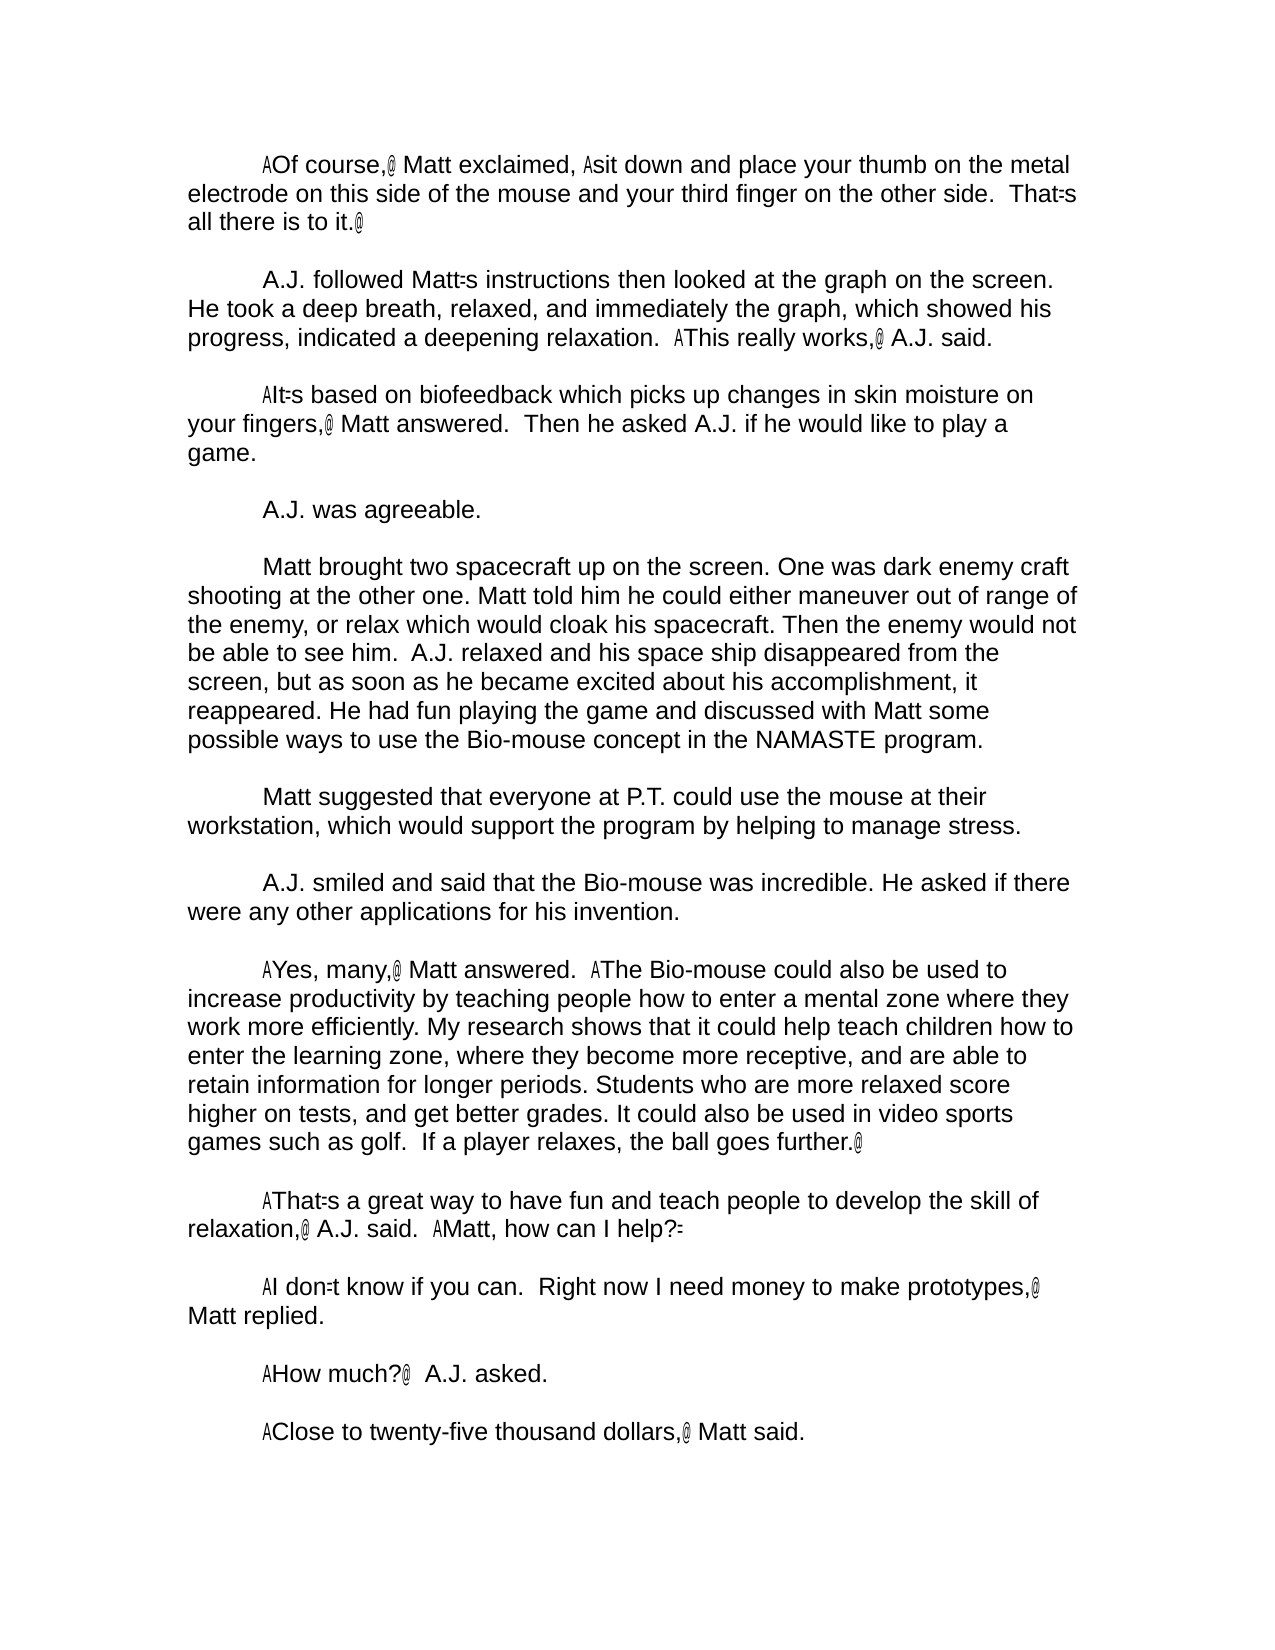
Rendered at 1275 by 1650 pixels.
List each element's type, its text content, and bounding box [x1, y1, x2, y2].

text A.J. was agreeable. [262, 494, 1100, 523]
text AYes, many,@ Matt answered. AThe Bio-mouse could also be used to increase productivity by teaching people how to enter a mental zone where they work more efficiently. My research shows that it could help teach children how to enter the learning zone, where they become more receptive, and are able to retain information for longer periods. Students who are more relaxed score higher on tests, and get better grades. It could also be used in video sports games such as golf. If a player relaxes, the ball goes further.@ [187, 955, 1081, 1156]
text AOf course,@ Matt exclaimed, Asit down and place your thumb on the metal electrode on this side of the mouse and your third finger on the other side. That=s all there is to it.@ [187, 150, 1100, 236]
text AI don=t know if you can. Right now I need money to make prototypes,@ Matt replied. [187, 1272, 1047, 1329]
text A.J. smiled and said that the Bio-mouse was incredible. He asked if there were any other applications for his invention. [187, 868, 1100, 926]
text AClose to twenty-five thousand dollars,@ Matt said. [262, 1416, 1100, 1445]
text A.J. followed Matt=s instructions then looked at the graph on the screen. He took a deep breath, relaxed, and immediately the graph, which showed his progress, indicated a deepening relaxation. AThis really works,@ A.J. said. [187, 265, 1054, 351]
text AThat=s a great way to have fun and teach people to develop the skill of relaxation,@ A.J. said. AMatt, how can I help?= [187, 1186, 1100, 1243]
text Matt suggested that everyone at P.T. could use the mouse at their workstation, which would support the program by helping to manage stress. [187, 782, 1025, 839]
text AIt=s based on biofeedback which picks up changes in skin moisture on your fingers,@ Matt answered. Then he asked A.J. if he would like to play a game. [187, 380, 1044, 466]
text Matt brought two spacecraft up on the screen. One was dark enemy craft shooting at the other one. Matt told him he could either maneuver out of range of the enemy, or relax which would cloak his spacecraft. Then the enemy would not be able to see him. A.J. relaxed and his space ship disappeared from the screen, but as soon as he became excited about his accomplishment, it reappeared. He had fun playing the game and discussed with Matt some possible ways to use the Bio-mouse concept in the NAMASTE program. [187, 552, 1084, 753]
text AHow much?@ A.J. asked. [262, 1358, 1100, 1387]
